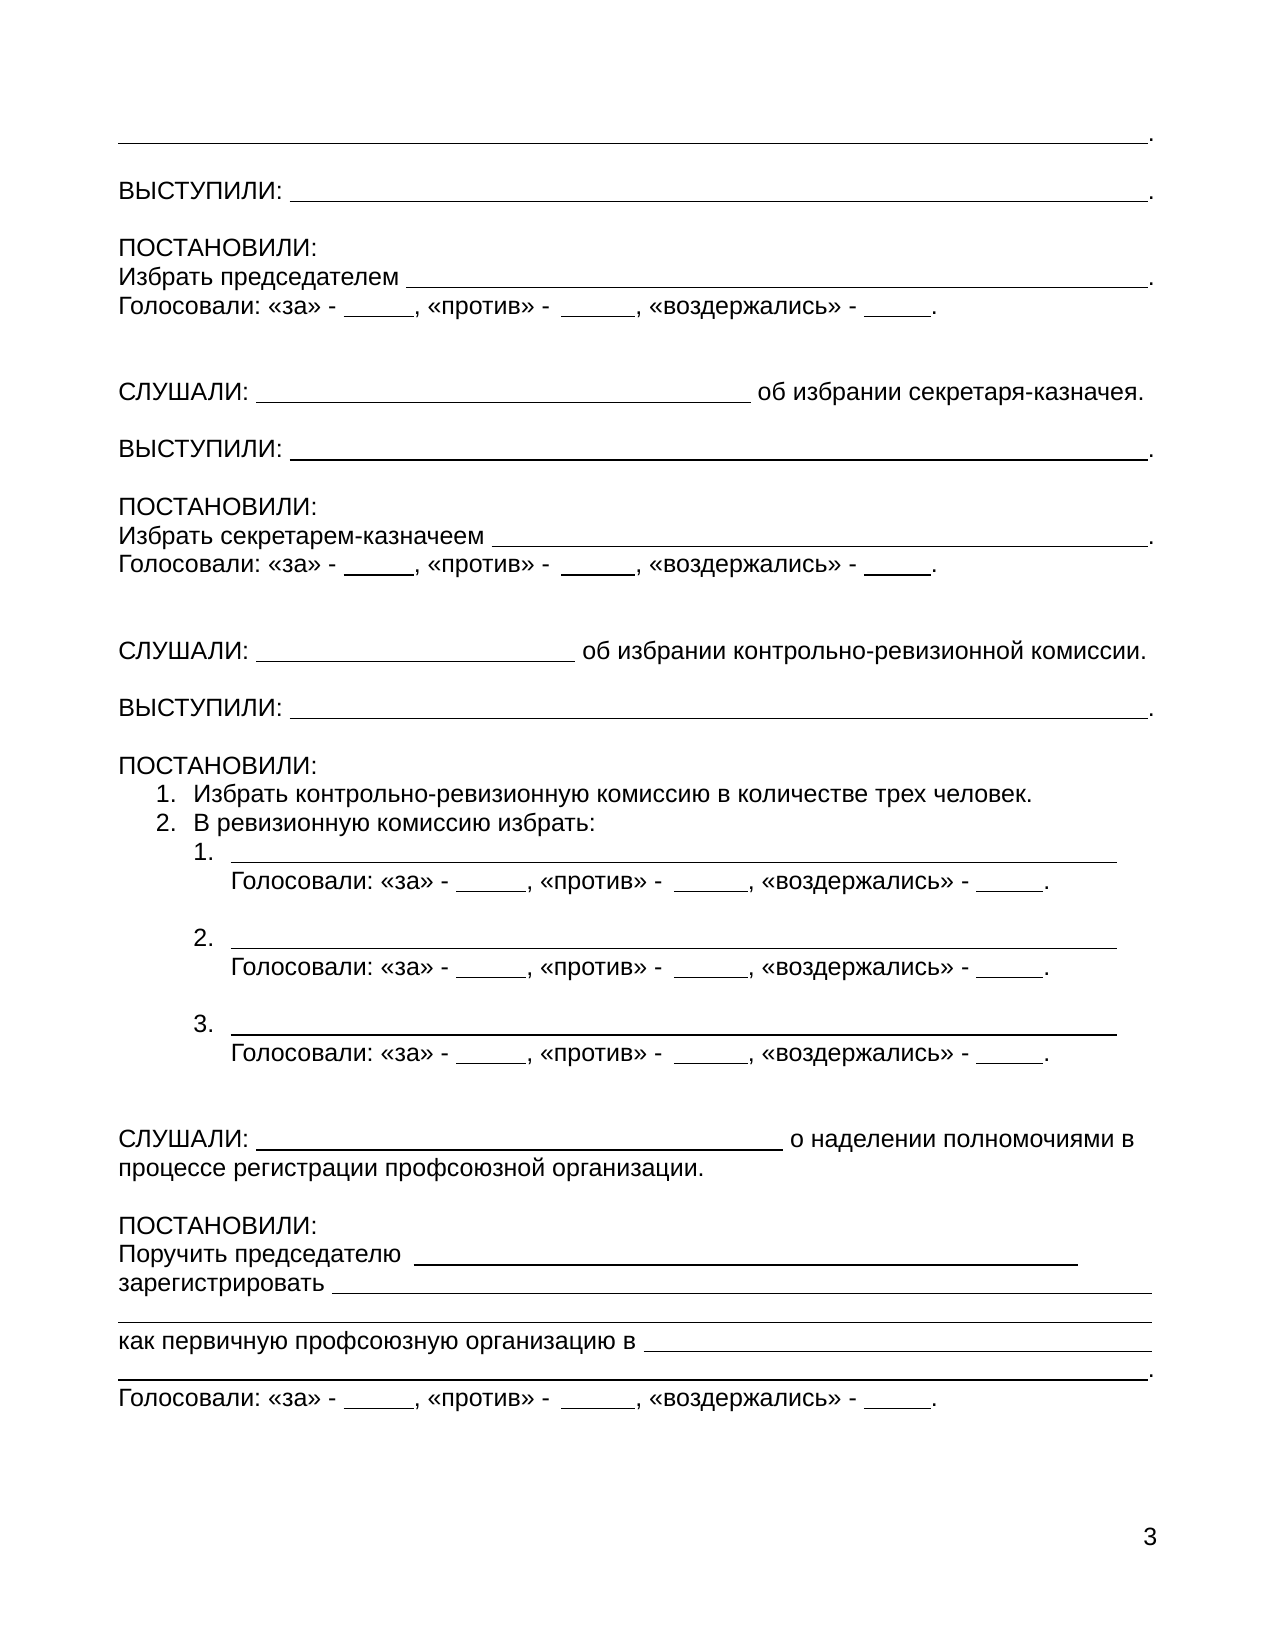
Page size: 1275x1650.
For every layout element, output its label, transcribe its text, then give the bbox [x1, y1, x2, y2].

list В ревизионную комиссию избрать: [156, 808, 1157, 837]
list Голосовали: «за» - , «против» - , «воздержались» - . [193, 952, 1157, 981]
text Голосовали: «за» - , «против» - , «воздержались» - . [118, 549, 1157, 578]
text Избрать председателем . [118, 262, 1157, 291]
text как первичную профсоюзную организацию в . [118, 1326, 1157, 1383]
list Голосовали: «за» - , «против» - , «воздержались» - . [193, 1038, 1157, 1067]
text ПОСТАНОВИЛИ: [118, 233, 1157, 262]
text СЛУШАЛИ: об избрании секретаря-казначея. [118, 377, 1157, 406]
text ВЫСТУПИЛИ: . [118, 434, 1157, 463]
text . [118, 118, 1157, 147]
text зарегистрировать [118, 1268, 1157, 1297]
text СЛУШАЛИ: об избрании контрольно-ревизионной комиссии. [118, 636, 1157, 664]
list Избрать контрольно-ревизионную комиссию в количестве трех человек. [156, 779, 1157, 808]
text ПОСТАНОВИЛИ: [118, 751, 1157, 779]
text ПОСТАНОВИЛИ: [118, 1211, 1157, 1239]
text ВЫСТУПИЛИ: . [118, 693, 1157, 722]
text Избрать секретарем-казначеем . [118, 521, 1157, 549]
text Голосовали: «за» - , «против» - , «воздержались» - . [118, 1383, 1157, 1412]
text СЛУШАЛИ: о наделении полномочиями в процессе регистрации профсоюзной организации. [118, 1124, 1157, 1182]
text ВЫСТУПИЛИ: . [118, 176, 1157, 204]
text ПОСТАНОВИЛИ: [118, 492, 1157, 521]
text Поручить председателю [118, 1239, 1157, 1268]
list Голосовали: «за» - , «против» - , «воздержались» - . [193, 866, 1157, 894]
text Голосовали: «за» - , «против» - , «воздержались» - . [118, 291, 1157, 319]
